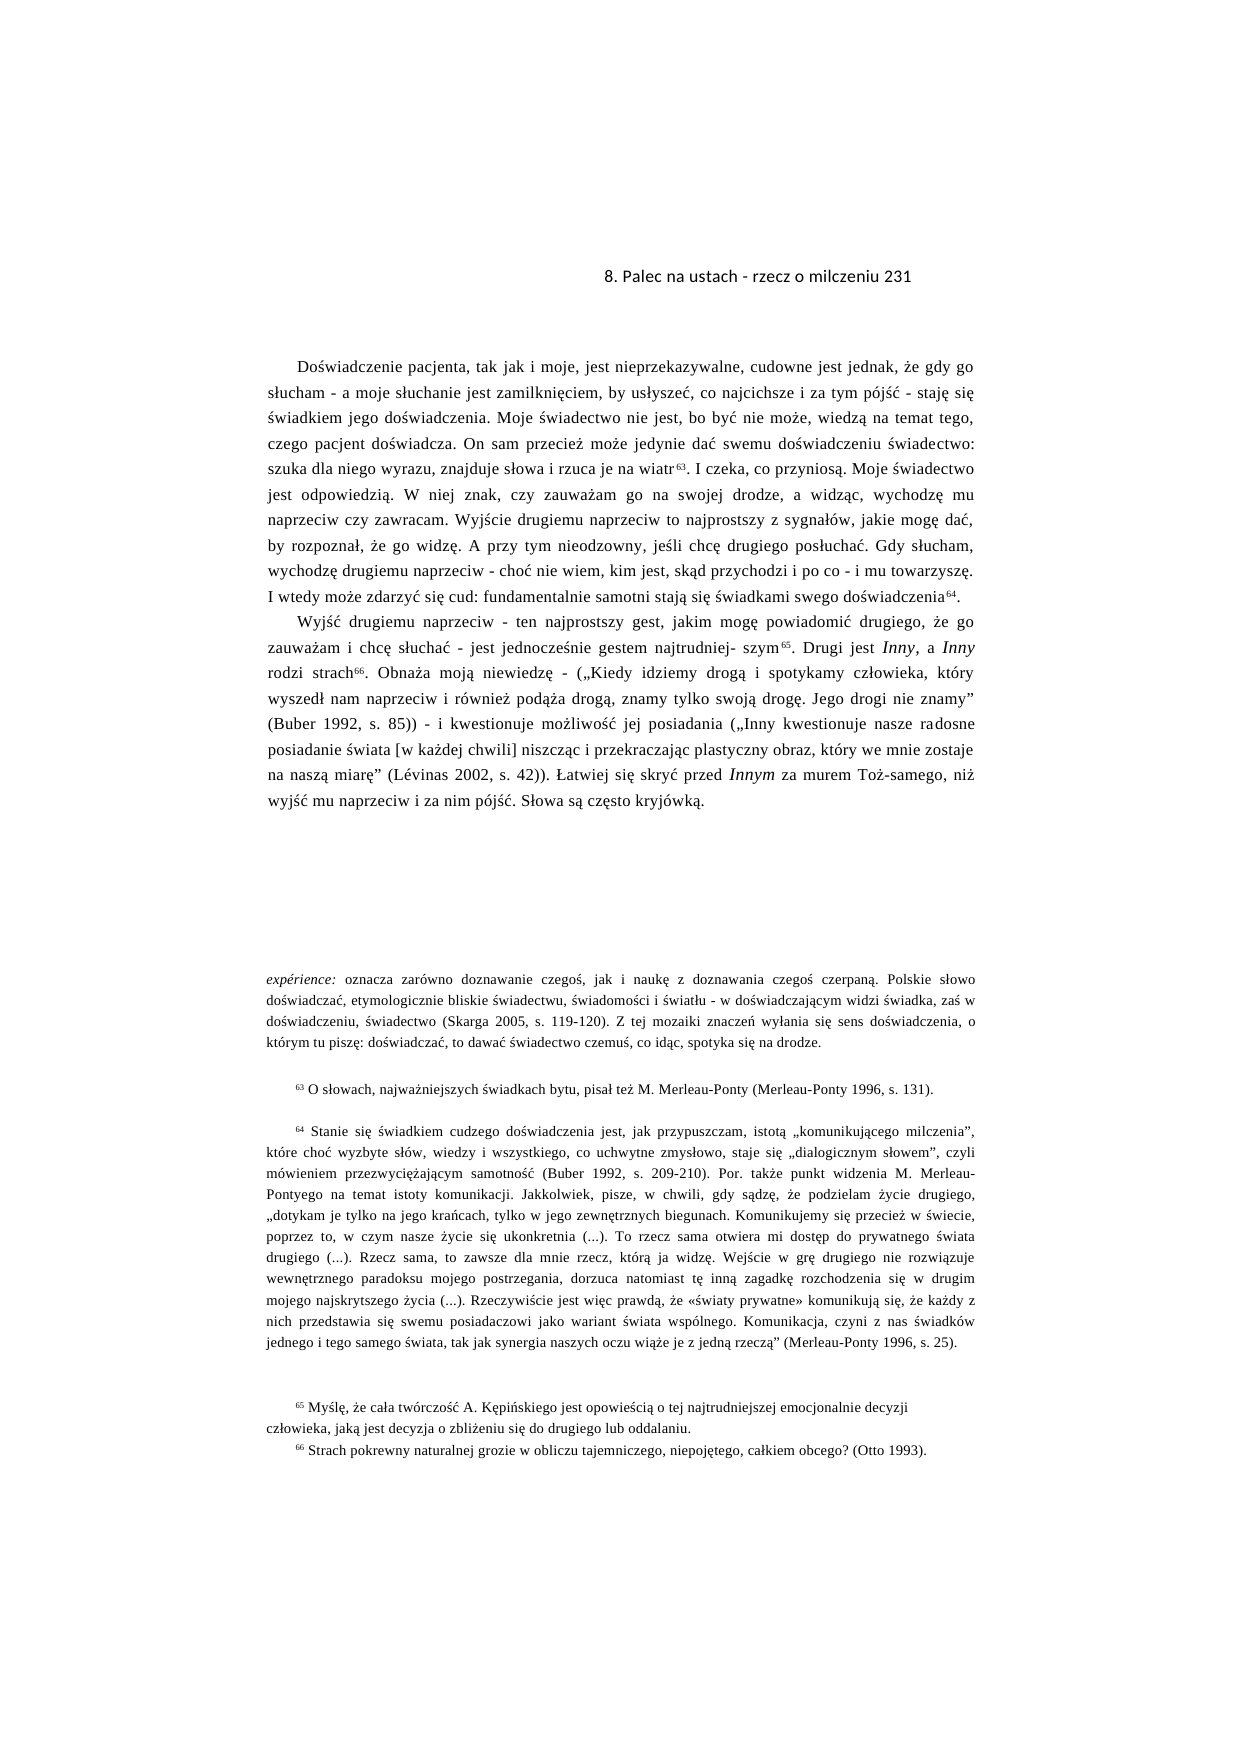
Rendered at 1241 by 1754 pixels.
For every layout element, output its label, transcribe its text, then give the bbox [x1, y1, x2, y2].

text 65 Myślę, że cała twórczość A. Kępińskiego jest opowieścią o tej najtrudniejszej emocjonalnie decyzji człowieka, jaką jest decyzja o zbliżeniu się do drugiego lub oddalaniu. [266, 1396, 977, 1438]
text Doświadczenie pacjenta, tak jak i moje, jest nieprzekazywalne, cudowne jest jednak, że gdy go słucham - a moje słuchanie jest zamilknięciem, by usłyszeć, co najcichsze i za tym pójść - staję się świadkiem jego doświadczenia. Moje świadectwo nie jest, bo być nie może, wiedzą na temat tego, czego pacjent do­świadcza. On sam przecież może jedynie dać swemu doświadczeniu świade­ctwo: szuka dla niego wyrazu, znajduje słowa i rzuca je na wiatr63. I czeka, co przyniosą. Moje świadectwo jest odpowiedzią. W niej znak, czy zauważam go na swojej drodze, a widząc, wychodzę mu naprzeciw czy zawracam. Wyjście drugiemu naprzeciw to najprostszy z sygnałów, jakie mogę dać, by rozpoznał, że go widzę. A przy tym nieodzowny, jeśli chcę drugiego posłuchać. Gdy słucham, wychodzę drugiemu naprzeciw - choć nie wiem, kim jest, skąd przychodzi i po co - i mu towarzyszę. I wtedy może zdarzyć się cud: fundamentalnie samotni stają się świadkami swego doświadczenia64. [268, 352, 975, 607]
text Wyjść drugiemu naprzeciw - ten najprostszy gest, jakim mogę powiadomić drugiego, że go zauważam i chcę słuchać - jest jednocześnie gestem najtrudniej- szym65. Drugi jest Inny, a Inny rodzi strach66. Obnaża moją niewiedzę - („Kiedy idziemy drogą i spotykamy człowieka, który wyszedł nam naprzeciw i również podąża drogą, znamy tylko swoją drogę. Jego drogi nie znamy” (Buber 1992, s. 85)) - i kwestionuje możliwość jej posiadania („Inny kwestionuje nasze ra­dosne posiadanie świata [w każdej chwili] niszcząc i przekraczając plastyczny obraz, który we mnie zostaje na naszą miarę” (Lévinas 2002, s. 42)). Łatwiej się skryć przed Innym za murem Toż-samego, niż wyjść mu naprzeciw i za nim pójść. Słowa są często kryjówką. [268, 607, 975, 811]
text 64 Stanie się świadkiem cudzego doświadczenia jest, jak przypuszczam, istotą „komunikującego milczenia”, które choć wyzbyte słów, wiedzy i wszystkiego, co uchwytne zmysłowo, staje się „dialogicznym słowem”, czyli mówieniem przezwyciężającym samotność (Buber 1992, s. 209-210). Por. także punkt widzenia M. Merleau-Pontyego na temat istoty komunikacji. Jakkolwiek, pisze, w chwili, gdy sądzę, że podzielam życie drugiego, „dotykam je tylko na jego krańcach, tylko w jego zewnętrznych biegunach. Komunikujemy się przecież w świecie, poprzez to, w czym nasze życie się ukonkretnia (...). To rzecz sama otwiera mi dostęp do prywatnego świata drugiego (...). Rzecz sama, to zawsze dla mnie rzecz, którą ja widzę. Wejście w grę drugiego nie rozwiązuje wewnętrznego paradoksu mojego postrzegania, dorzuca natomiast tę inną zagadkę rozchodzenia się w drugim mojego najskrytszego życia (...). Rzeczywiście jest więc prawdą, że «światy prywatne» komunikują się, że każdy z nich przedstawia się swemu posiadaczowi jako wariant świata wspólnego. Komunikacja, czyni z nas świadków jednego i tego samego świata, tak jak synergia naszych oczu wiąże je z jedną rzeczą” (Merleau-Ponty 1996, s. 25). [266, 1120, 977, 1351]
text 8. Palec na ustach - rzecz o milczeniu 231 [604, 268, 978, 286]
text 63 O słowach, najważniejszych świadkach bytu, pisał też M. Merleau-Ponty (Merleau-Ponty 1996, s. 131). [268, 1077, 979, 1098]
text 66 Strach pokrewny naturalnej grozie w obliczu tajemniczego, niepojętego, całkiem obcego? (Otto 1993). [266, 1438, 977, 1459]
text expérience: oznacza zarówno doznawanie czegoś, jak i naukę z doznawania czegoś czerpaną. Polskie słowo doświadczać, etymologicznie bliskie świadectwu, świadomości i światłu - w doświadczającym widzi świadka, zaś w doświadczeniu, świadectwo (Skarga 2005, s. 119-120). Z tej mozaiki znaczeń wyłania się sens doświadczenia, o którym tu piszę: doświadczać, to dawać świadectwo czemuś, co idąc, spotyka się na drodze. [266, 968, 977, 1052]
